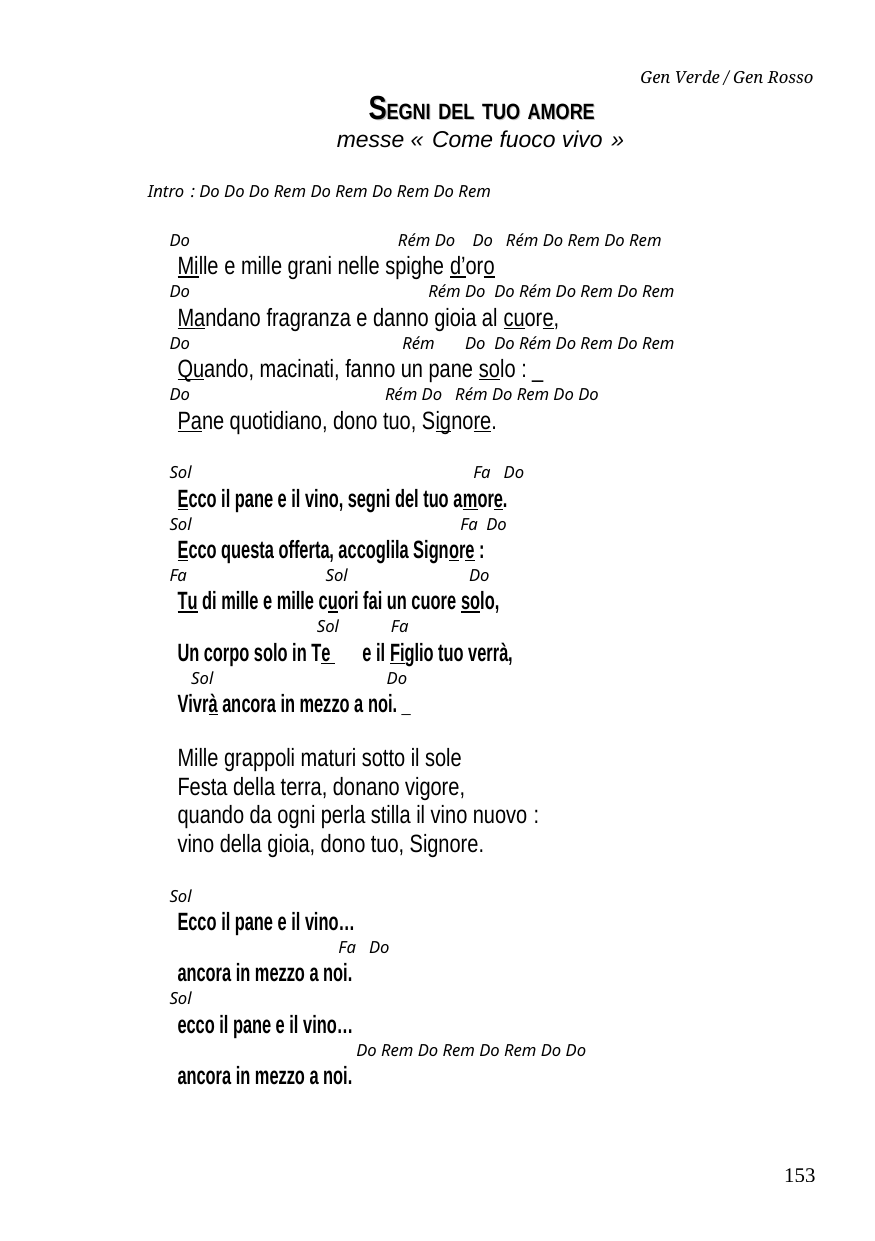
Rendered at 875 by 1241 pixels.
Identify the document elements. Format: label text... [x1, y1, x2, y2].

text Do Rém Do Do Rém Do Rem Do Rem [148, 280, 815, 303]
text Ecco il pane e il vino, segni del tuo amore. [177, 484, 815, 512]
subtitle Segni del tuo amore [148, 88, 815, 126]
text Mille e mille grani nelle spighe d’oro [177, 251, 815, 280]
text Sol [148, 987, 815, 1010]
text ancora in mezzo a noi. [177, 1061, 815, 1090]
text Fa Sol Do [148, 564, 815, 586]
text Sol Fa Do [148, 461, 815, 484]
text Ecco questa offerta, accoglila Signore : [177, 535, 815, 564]
text ecco il pane e il vino… [177, 1010, 815, 1038]
text Do Rém Do Do Rém Do Rem Do Rem [148, 331, 815, 354]
text messe « Come fuoco vivo » [148, 126, 815, 153]
text Ecco il pane e il vino… [177, 907, 815, 936]
text Mille grappoli maturi sotto il sole Festa della terra, donano vigore, quando da ogni perla stilla il vino nuovo : vino della gioia, dono tuo, Signore. [177, 743, 815, 858]
text Mandano fragranza e danno gioia al cuore, [177, 303, 815, 331]
text Vivrà ancora in mezzo a noi. _ [177, 689, 815, 718]
text Sol Fa Do [148, 512, 815, 535]
text Tu di mille e mille cuori fai un cuore solo, [177, 586, 815, 615]
text Do Rem Do Rem Do Rem Do Do [148, 1038, 815, 1061]
text Un corpo solo in Te e il Figlio tuo verrà, [177, 638, 815, 666]
text Pane quotidiano, dono tuo, Signore. [177, 406, 815, 434]
text Sol Fa [148, 615, 815, 638]
text Sol [148, 884, 815, 907]
text Gen Verde / Gen Rosso [148, 65, 815, 88]
text ancora in mezzo a noi. [177, 958, 815, 987]
text Do Rém Do Do Rém Do Rem Do Rem [148, 228, 815, 251]
text Quando, macinati, fanno un pane solo : _ [177, 354, 815, 383]
text Fa Do [148, 936, 815, 958]
text Intro : Do Do Do Rem Do Rem Do Rem Do Rem [148, 179, 815, 202]
text Do Rém Do Rém Do Rem Do Do [148, 383, 815, 406]
text Sol Do [148, 666, 815, 689]
